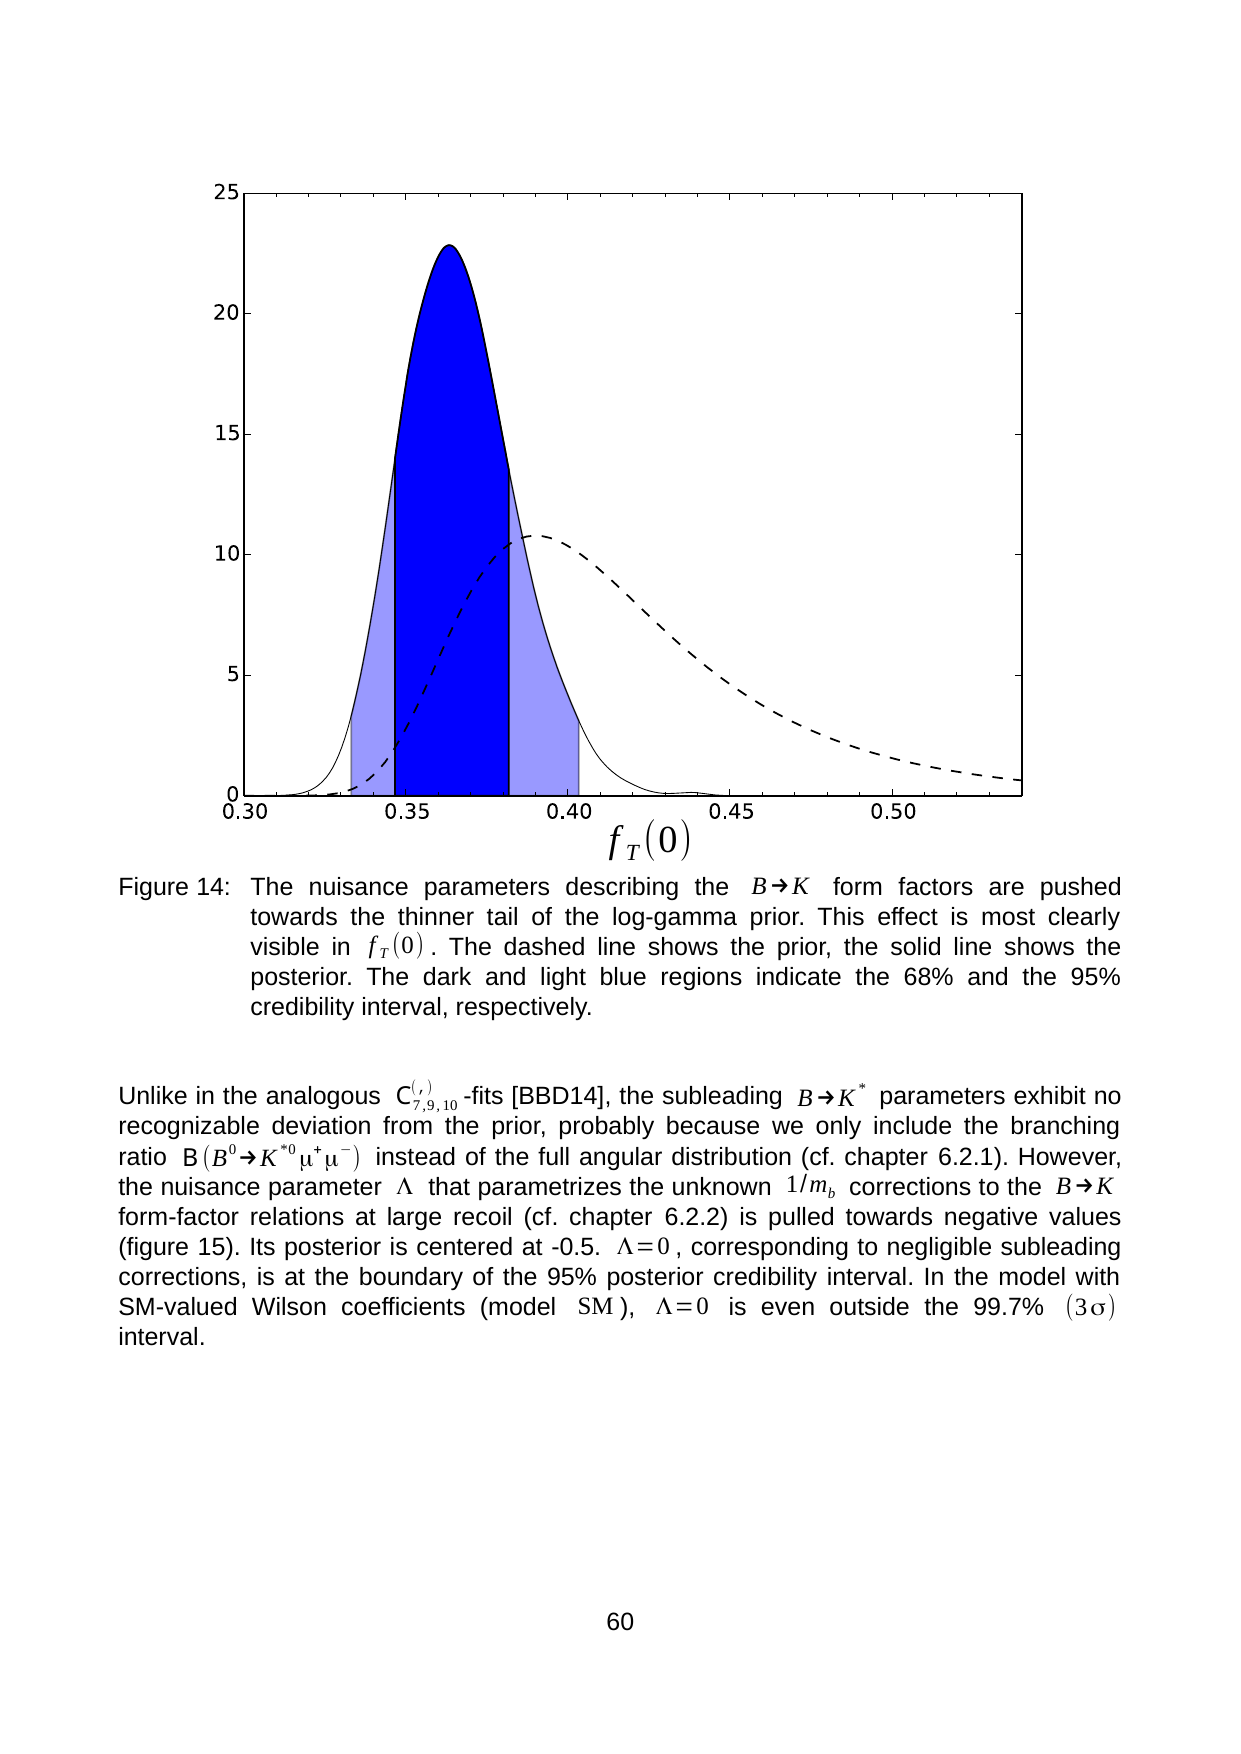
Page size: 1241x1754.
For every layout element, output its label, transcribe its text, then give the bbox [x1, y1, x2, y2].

text Unlike in the analogous -fits [BBD14], the subleading parameters exhibit no recognizable deviation from the prior, probably because we only include the branching ratio instead of the full angular distribution (cf. chapter 6.2.1). However, the nuisance parameter that parametrizes the unknown corrections to the form-factor relations at large recoil (cf. chapter 6.2.2) is pulled towards negative values (figure 15). Its posterior is centered at -0.5. , corresponding to negligible subleading corrections, is at the boundary of the 95% posterior credibility interval. In the model with SM-valued Wilson coefficients (model ), is even outside the 99.7% interval. [118, 1081, 1122, 1352]
text Figure 14: The nuisance parameters describing the form factors are pushed towards the thinner tail of the log-gamma prior. This effect is most clearly visible in . The dashed line shows the prior, the solid line shows the posterior. The dark and light blue regions indicate the 68% and the 95% credibility interval, respectively. [118, 871, 1122, 1022]
